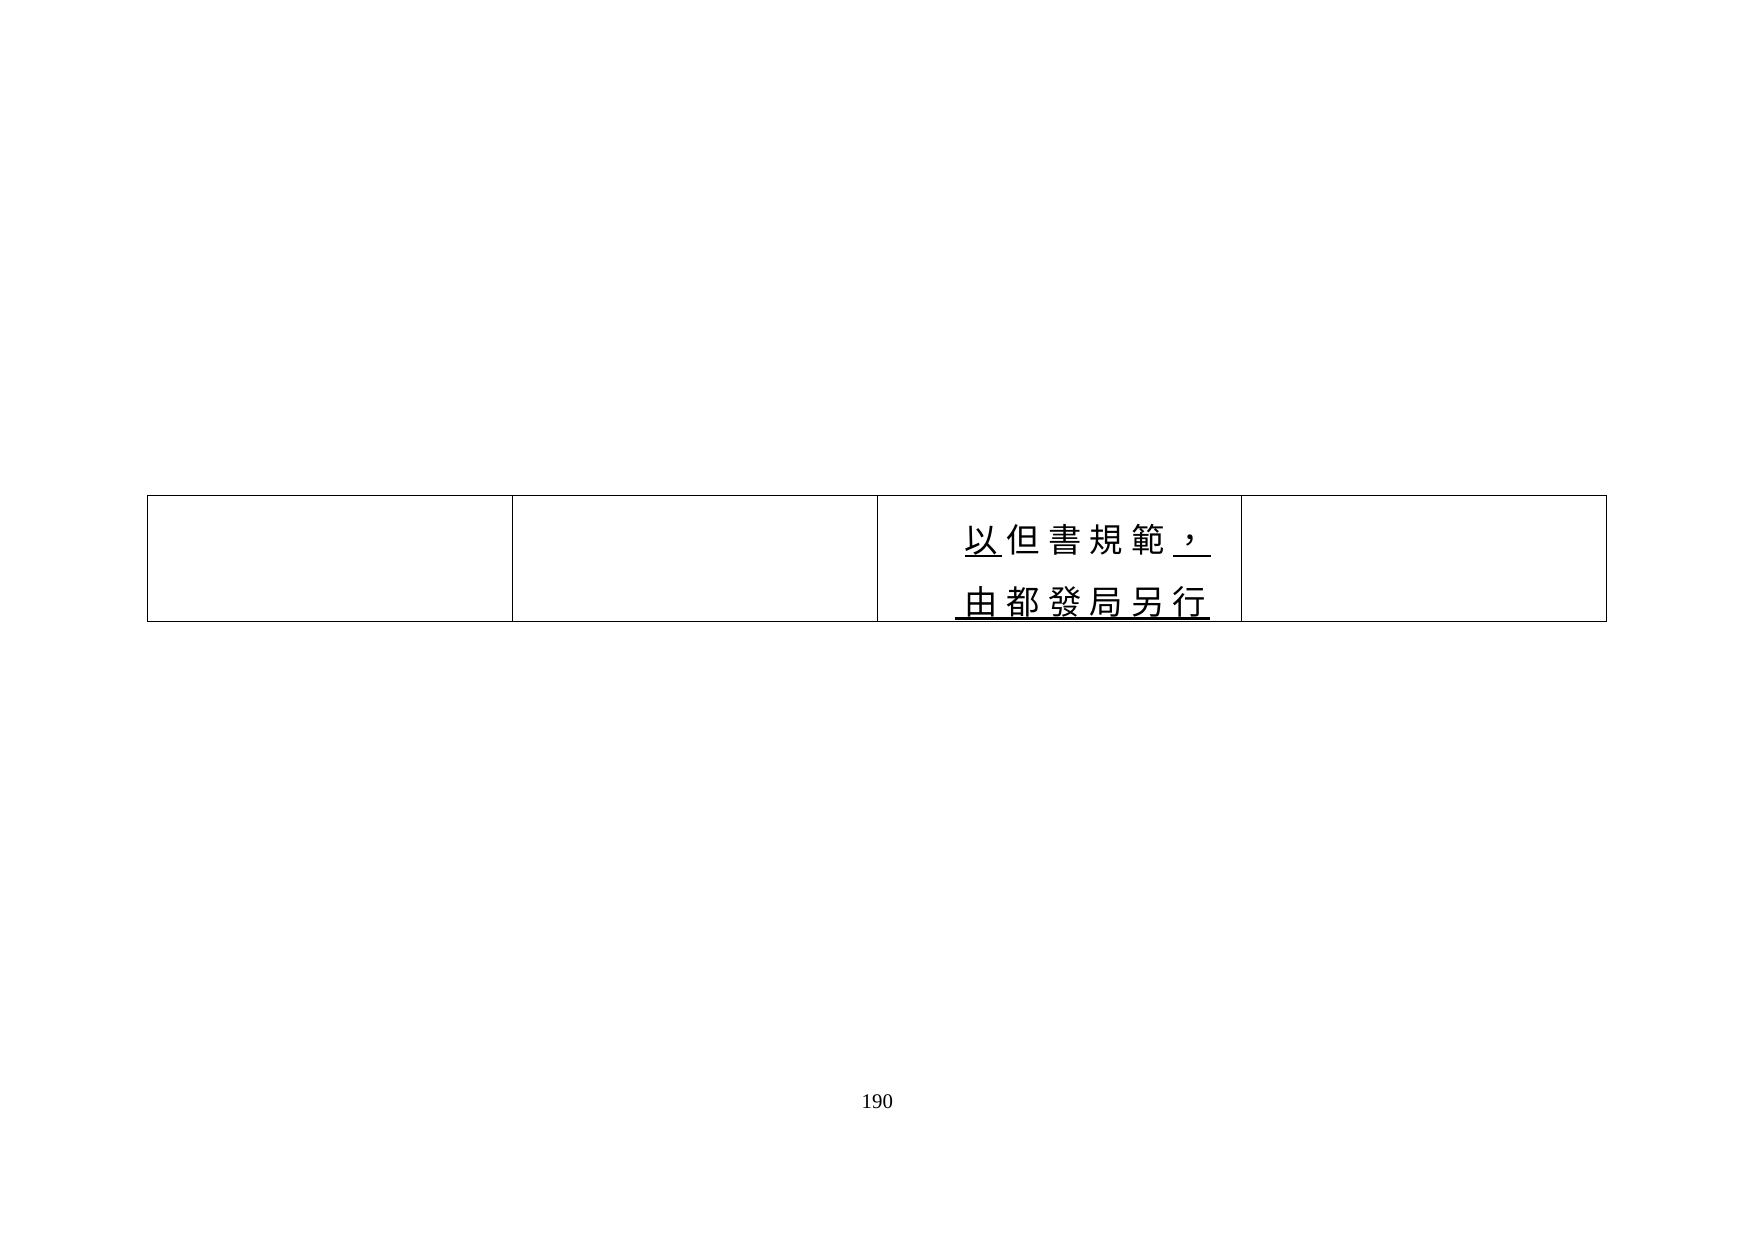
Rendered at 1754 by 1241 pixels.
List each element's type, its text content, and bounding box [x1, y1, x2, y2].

table_cell [148, 496, 512, 621]
table_cell [1242, 496, 1606, 621]
table_cell 以但書規範，由都發局另行 [878, 496, 1241, 621]
table_cell [513, 496, 877, 621]
